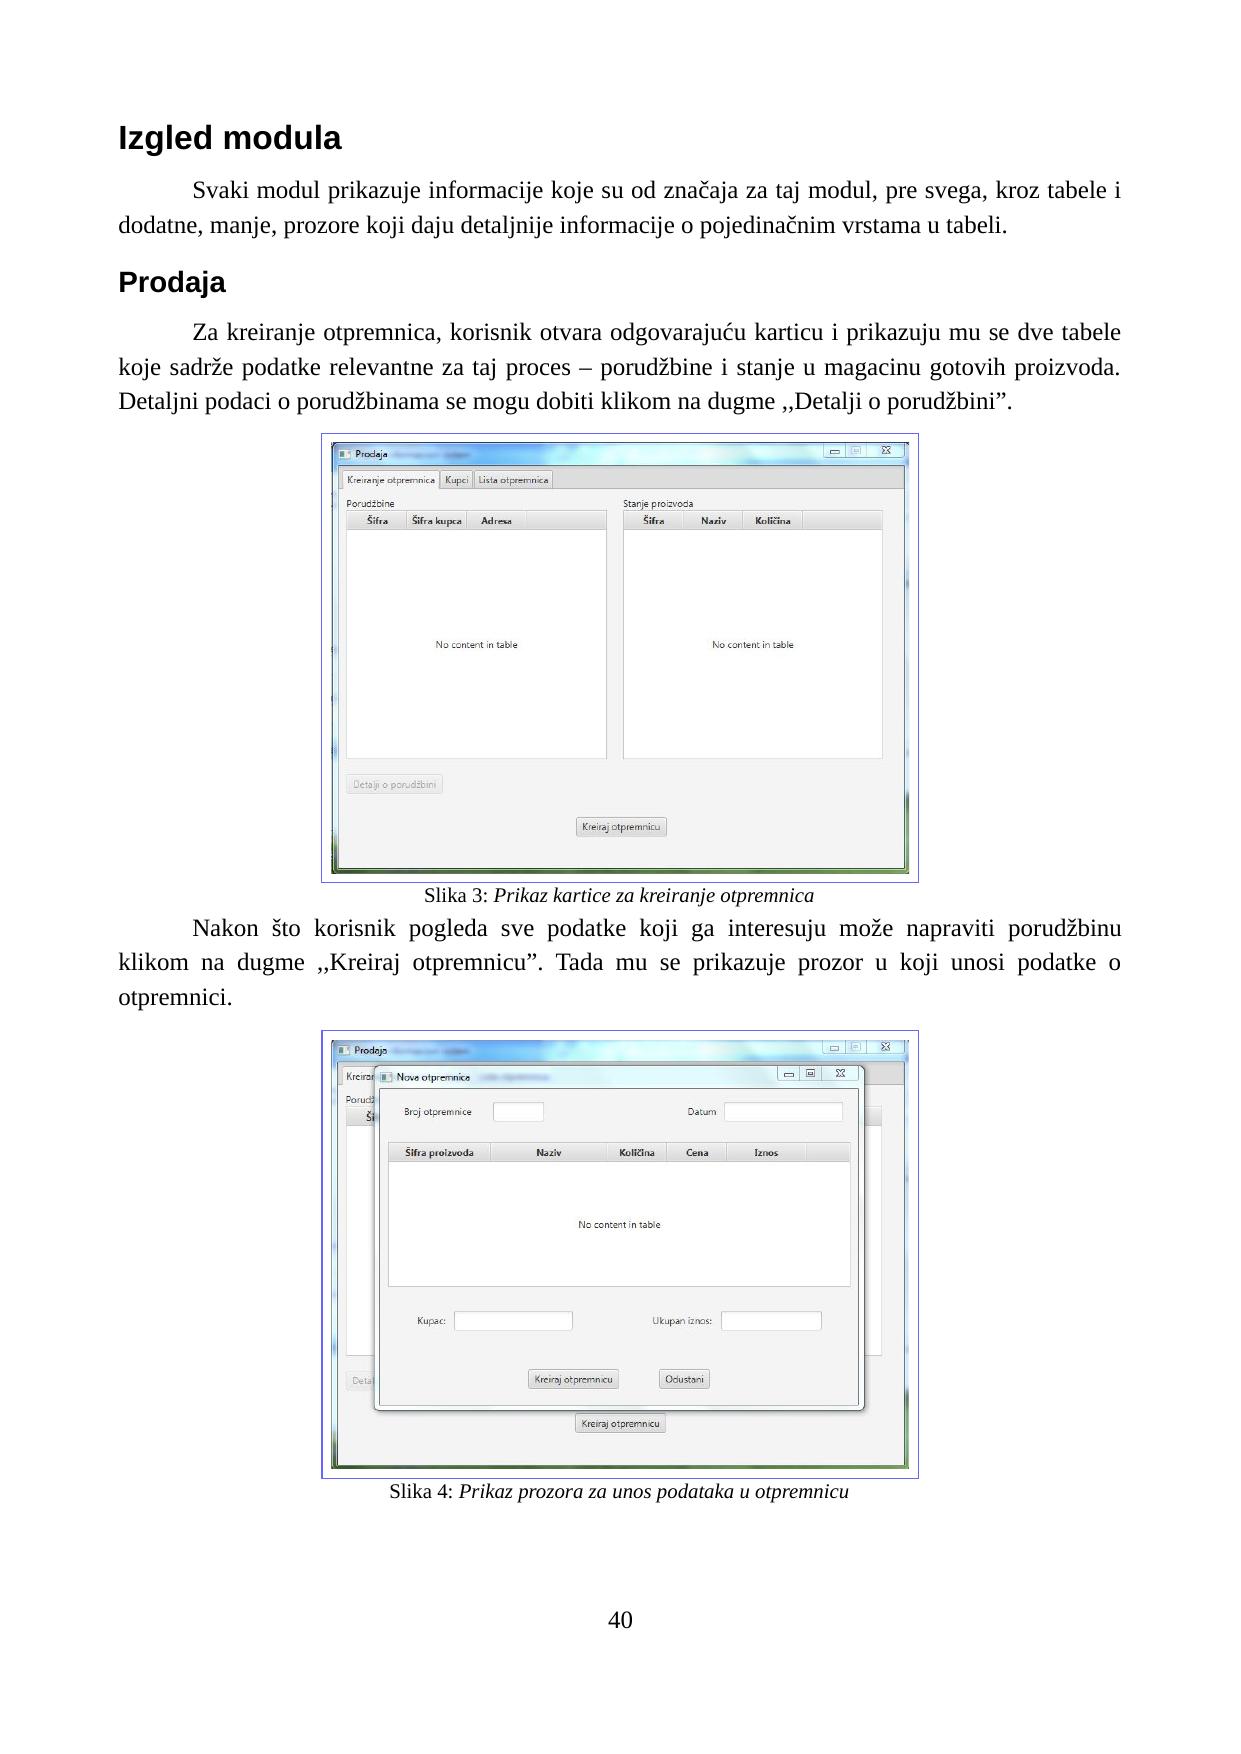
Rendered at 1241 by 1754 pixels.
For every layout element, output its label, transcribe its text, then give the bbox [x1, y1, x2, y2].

text Za kreiranje otpremnica, korisnik otvara odgovarajuću karticu i prikazuju mu se dve tabele koje sadrže podatke relevantne za taj proces – porudžbine i stanje u magacinu gotovih proizvoda. Detaljni podaci o porudžbinama se mogu dobiti klikom na dugme ,,Detalji o porudžbini”. [118, 317, 1122, 415]
text Slika 4: Prikaz prozora za unos podataka u otpremnicu [321, 1479, 919, 1503]
picture [331, 442, 910, 874]
text [323, 1031, 918, 1478]
text [321, 420, 919, 432]
text [322, 434, 918, 882]
text Svaki modul prikazuje informacije koje su od značaja za taj modul, pre svega, kroz tabele i dodatne, manje, prozore koji daju detaljnije informacije o pojedinačnim vrstama u tabeli. [118, 175, 1122, 238]
subtitle Izgled modula [118, 118, 1122, 157]
text Slika 3: Prikaz kartice za kreiranje otpremnica [321, 883, 919, 907]
text Nakon što korisnik pogleda sve podatke koji ga interesuju može napraviti porudžbinu klikom na dugme ,,Kreiraj otpremnicu”. Tada mu se prikazuje prozor u koji unosi podatke o otpremnici. [118, 433, 1122, 1011]
subtitle Prodaja [118, 265, 1122, 299]
picture [331, 1040, 909, 1469]
